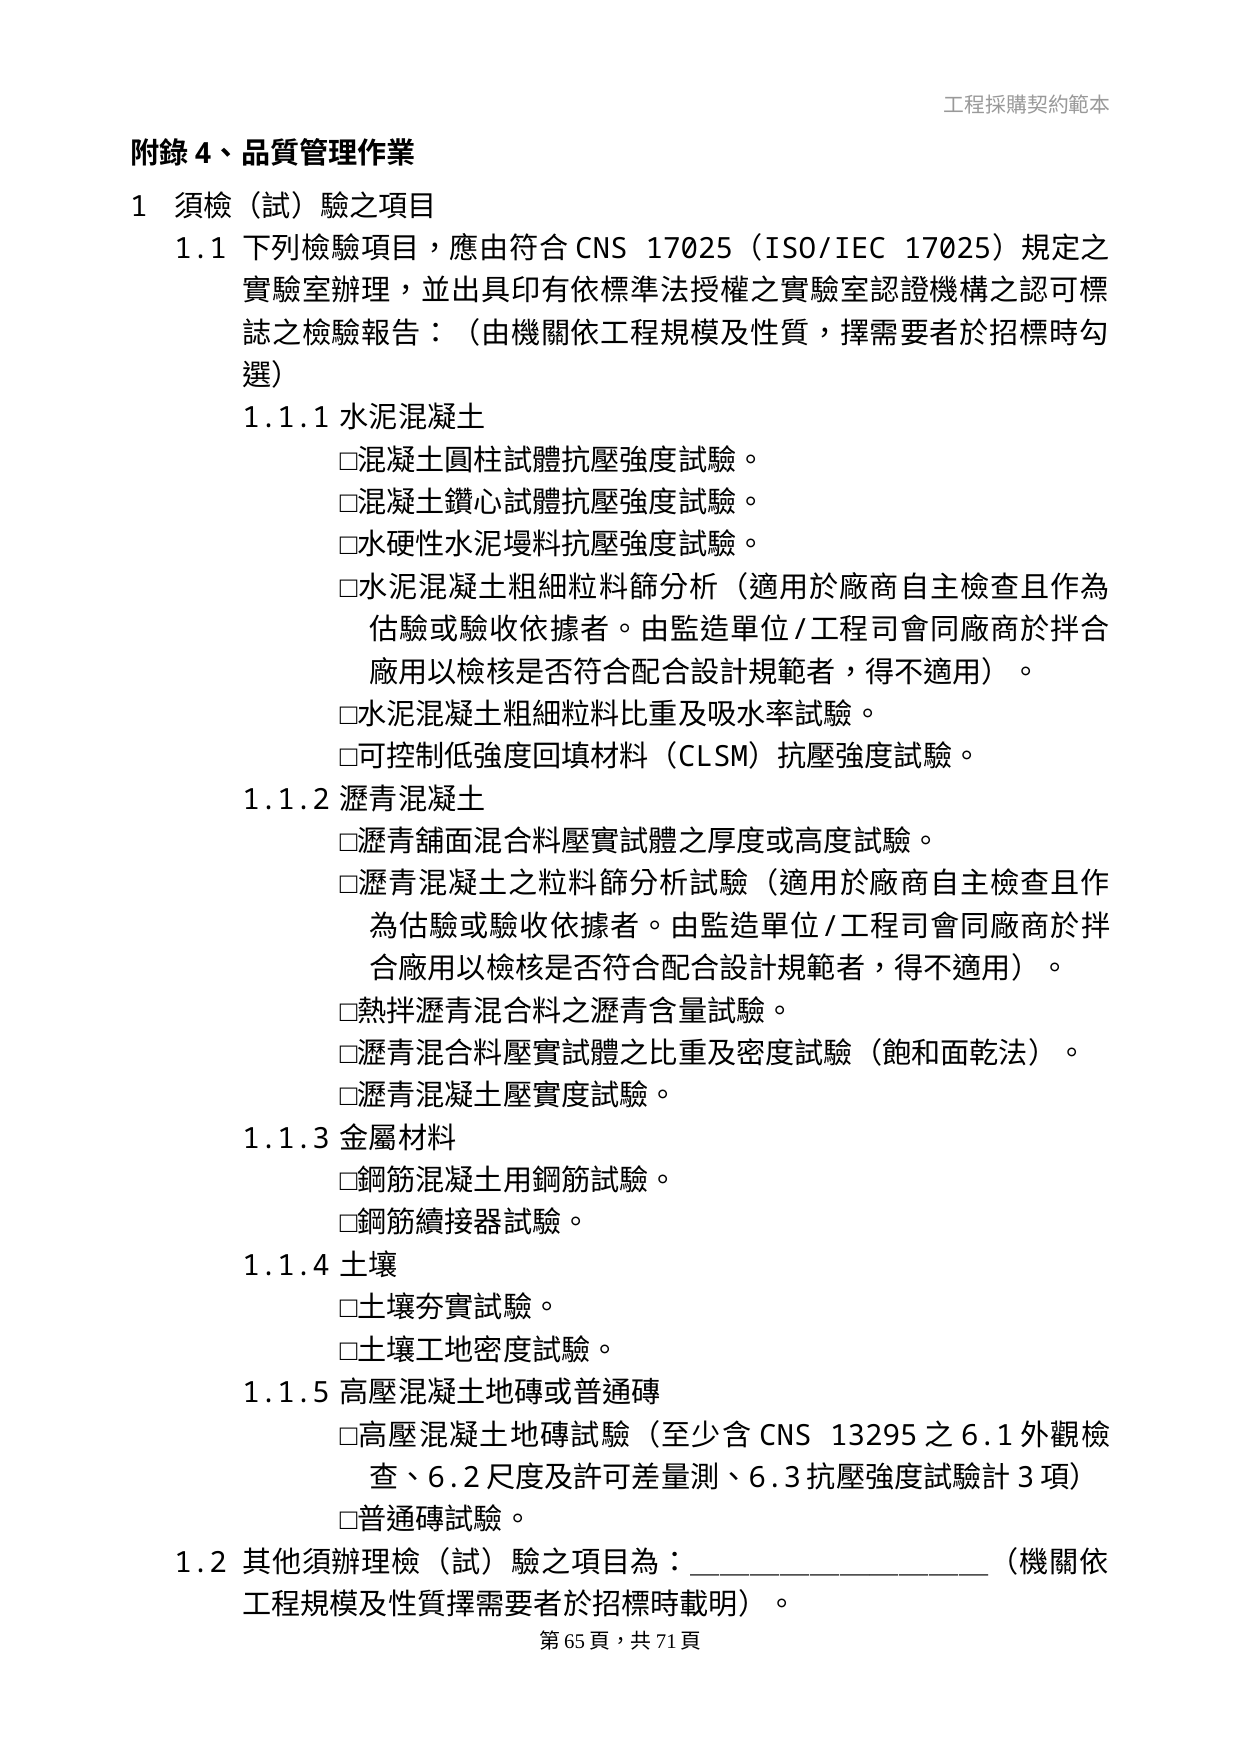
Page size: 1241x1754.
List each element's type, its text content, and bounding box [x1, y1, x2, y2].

text □瀝青混凝土壓實度試驗。 [339, 1072, 1110, 1114]
list 下列檢驗項目，應由符合CNS 17025（ISO/IEC 17025）規定之實驗室辦理，並出具印有依標準法授權之實驗室認證機構之認可標誌之檢驗報告：（由機關依工程規模及性質，擇需要者於招標時勾選） [174, 224, 1110, 394]
text □高壓混凝土地磚試驗（至少含CNS 13295之6.1外觀檢查、6.2尺度及許可差量測、6.3抗壓強度試驗計3項） [339, 1411, 1110, 1496]
text □鋼筋續接器試驗。 [339, 1199, 1110, 1241]
text □普通磚試驗。 [339, 1496, 1110, 1538]
text □水泥混凝土粗細粒料比重及吸水率試驗。 [339, 690, 1110, 733]
text □熱拌瀝青混合料之瀝青含量試驗。 [339, 987, 1110, 1029]
list 高壓混凝土地磚或普通磚 [242, 1369, 1110, 1411]
list 其他須辦理檢（試）驗之項目為：＿＿＿＿＿＿＿＿＿＿（機關依工程規模及性質擇需要者於招標時載明）。 [174, 1538, 1110, 1623]
text □瀝青混合料壓實試體之比重及密度試驗（飽和面乾法）。 [339, 1029, 1110, 1072]
text □鋼筋混凝土用鋼筋試驗。 [339, 1157, 1110, 1199]
text □水泥混凝土粗細粒料篩分析（適用於廠商自主檢查且作為估驗或驗收依據者。由監造單位/工程司會同廠商於拌合廠用以檢核是否符合配合設計規範者，得不適用）。 [339, 563, 1110, 690]
text □瀝青混凝土之粒料篩分析試驗（適用於廠商自主檢查且作為估驗或驗收依據者。由監造單位/工程司會同廠商於拌合廠用以檢核是否符合配合設計規範者，得不適用）。 [339, 860, 1110, 987]
text □可控制低強度回填材料（CLSM）抗壓強度試驗。 [339, 733, 1110, 775]
text □土壤工地密度試驗。 [339, 1326, 1110, 1369]
text □土壤夯實試驗。 [339, 1284, 1110, 1326]
text □水硬性水泥墁料抗壓強度試驗。 [339, 521, 1110, 563]
list 須檢（試）驗之項目 [130, 182, 1110, 224]
text 附錄4、品質管理作業 [130, 130, 1110, 172]
text □混凝土鑽心試體抗壓強度試驗。 [339, 478, 1110, 521]
list 金屬材料 [242, 1114, 1110, 1157]
list 土壤 [242, 1241, 1110, 1284]
list 水泥混凝土 [242, 394, 1110, 436]
text □混凝土圓柱試體抗壓強度試驗。 [339, 436, 1110, 478]
list 瀝青混凝土 [242, 775, 1110, 818]
text □瀝青舖面混合料壓實試體之厚度或高度試驗。 [339, 818, 1110, 860]
